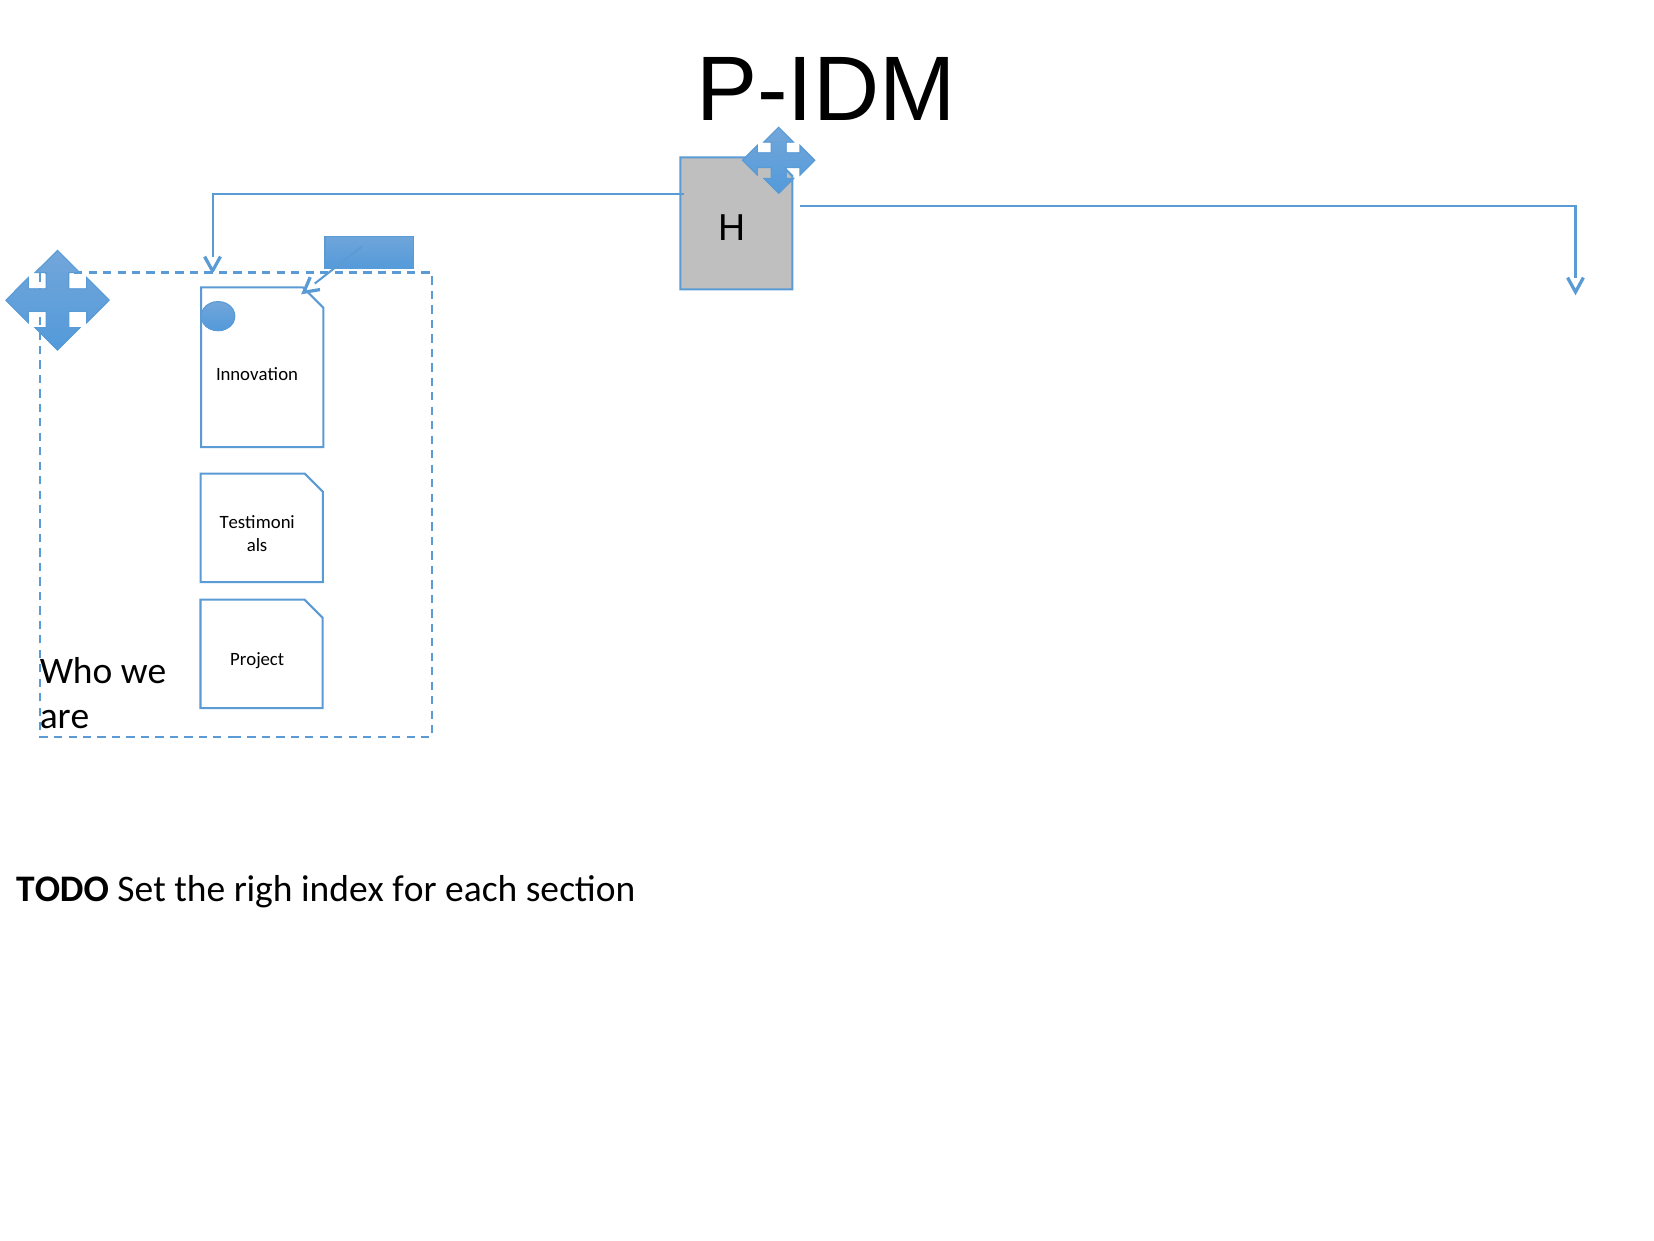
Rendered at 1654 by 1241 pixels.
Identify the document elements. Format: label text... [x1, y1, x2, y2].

text_box [742, 127, 815, 194]
text_box Testimonials [200, 473, 323, 583]
text_box TODO Set the righ index for each section [1, 857, 721, 917]
text_box [5, 250, 432, 737]
text_box [324, 236, 414, 269]
text_box H [680, 157, 793, 290]
text_box Innovation [201, 287, 324, 448]
text_box Project [200, 599, 323, 709]
text_box H [787, 170, 793, 178]
text_box Who we are [24, 638, 212, 744]
title P-IDM [82, 34, 1571, 145]
